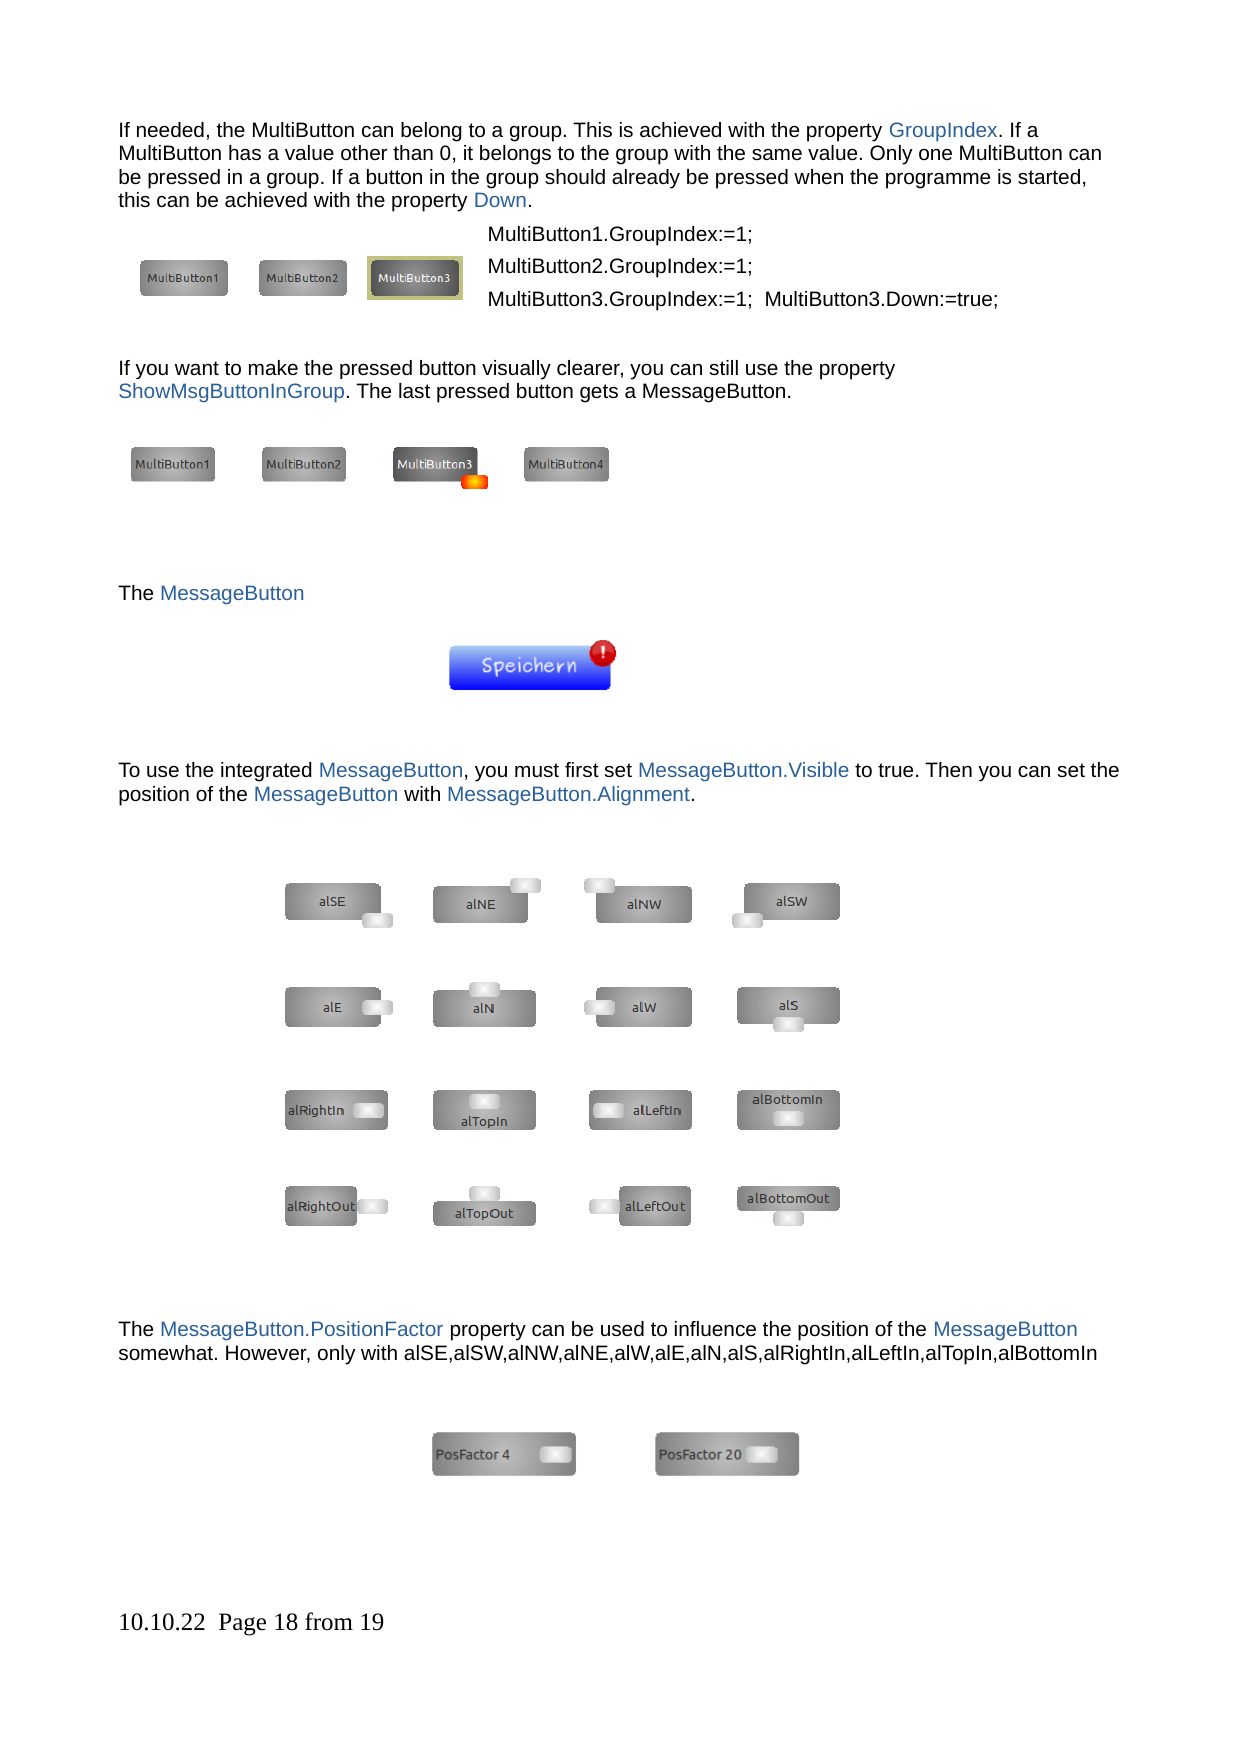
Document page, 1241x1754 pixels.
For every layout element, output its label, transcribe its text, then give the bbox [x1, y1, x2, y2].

text If you want to make the pressed button visually clearer, you can still use the property ShowMsgButtonInGroup. The last pressed button gets a MessageButton. [118, 356, 1122, 404]
text MultiButton3.GroupIndex:=1; MultiButton3.Down:=true; [483, 292, 1122, 309]
text If needed, the MultiButton can belong to a group. This is achieved with the property GroupIndex. If a MultiButton has a value other than 0, it belongs to the group with the same value. Only one MultiButton can be pressed in a group. If a button in the group should already be pressed when the programme is started, this can be achieved with the property Down. [118, 118, 1122, 213]
picture [268, 863, 868, 1253]
text To use the integrated MessageButton, you must first set MessageButton.Visible to true. Then you can set the position of the MessageButton with MessageButton.Alignment. [118, 759, 1122, 806]
text MultiButton1.GroupIndex:=1; [118, 227, 1122, 245]
picture [121, 431, 630, 507]
picture [435, 628, 636, 710]
text The MessageButton.PositionFactor property can be used to influence the position of the MessageButton somewhat. However, only with alSE,alSW,alNW,alNE,alW,alE,alN,alS,alRightIn,alLeftIn,alTopIn,alBottomIn [118, 1318, 1122, 1365]
picture [124, 243, 483, 319]
text MultiButton2.GroupIndex:=1; [483, 259, 1122, 277]
text The MessageButton [118, 586, 1122, 603]
picture [414, 1418, 826, 1490]
